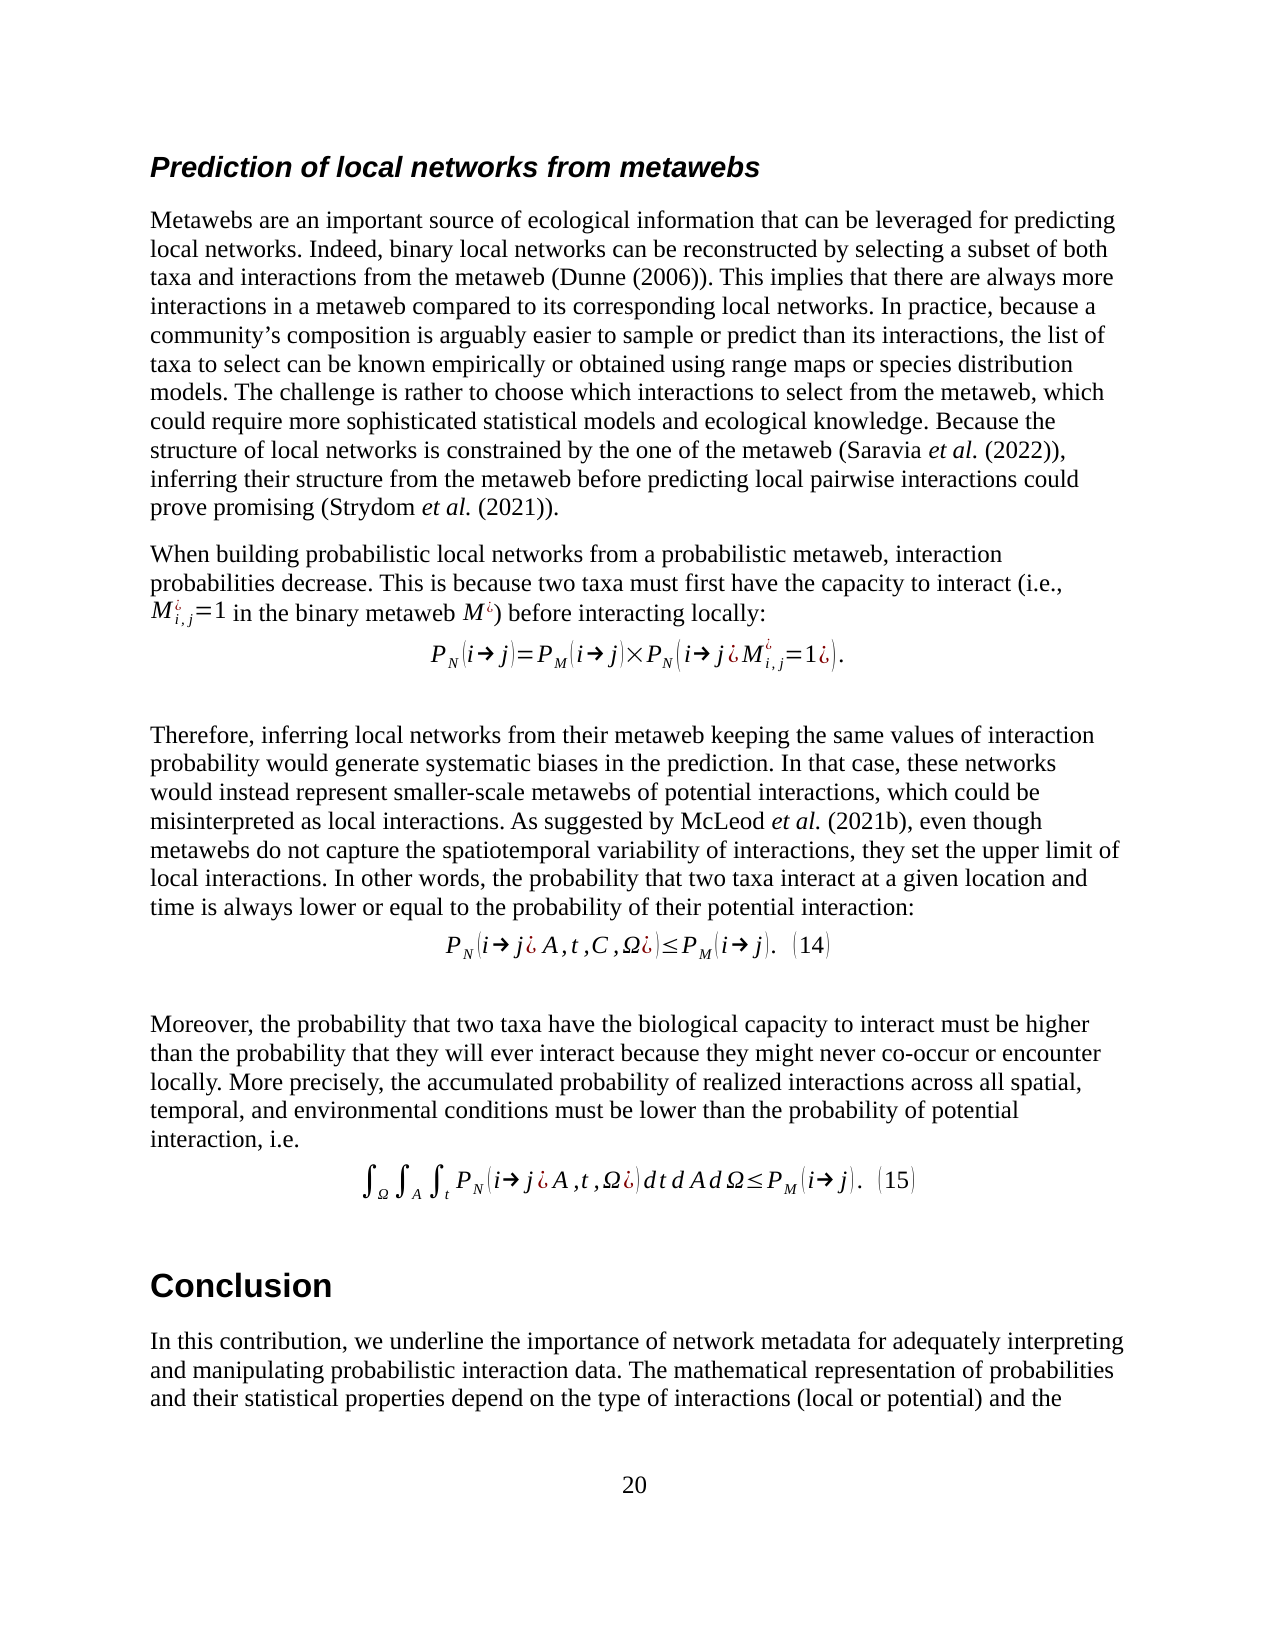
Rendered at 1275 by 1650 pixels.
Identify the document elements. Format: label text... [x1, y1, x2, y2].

text Therefore, inferring local networks from their metaweb keeping the same values of interaction probability would generate systematic biases in the prediction. In that case, these networks would instead represent smaller-scale metawebs of potential interactions, which could be misinterpreted as local interactions. As suggested by McLeod et al. (2021b), even though metawebs do not capture the spatiotemporal variability of interactions, they set the upper limit of local interactions. In other words, the probability that two taxa interact at a given location and time is always lower or equal to the probability of their potential interaction: [150, 720, 1125, 921]
text When building probabilistic local networks from a probabilistic metaweb, interaction probabilities decrease. This is because two taxa must first have the capacity to interact (i.e., in the binary metaweb ) before interacting locally: [150, 539, 1125, 628]
subtitle Conclusion [150, 1266, 1125, 1304]
subtitle Prediction of local networks from metawebs [150, 150, 1125, 183]
text Metawebs are an important source of ecological information that can be leveraged for predicting local networks. Indeed, binary local networks can be reconstructed by selecting a subset of both taxa and interactions from the metaweb (Dunne (2006)). This implies that there are always more interactions in a metaweb compared to its corresponding local networks. In practice, because a community’s composition is arguably easier to sample or predict than its interactions, the list of taxa to select can be known empirically or obtained using range maps or species distribution models. The challenge is rather to choose which interactions to select from the metaweb, which could require more sophisticated statistical models and ecological knowledge. Because the structure of local networks is constrained by the one of the metaweb (Saravia et al. (2022)), inferring their structure from the metaweb before predicting local pairwise interactions could prove promising (Strydom et al. (2021)). [150, 205, 1125, 521]
text In this contribution, we underline the importance of network metadata for adequately interpreting and manipulating probabilistic interaction data. The mathematical representation of probabilities and their statistical properties depend on the type of interactions (local or potential) and the [150, 1326, 1125, 1412]
text Moreover, the probability that two taxa have the biological capacity to interact must be higher than the probability that they will ever interact because they might never co-occur or encounter locally. More precisely, the accumulated probability of realized interactions across all spatial, temporal, and environmental conditions must be lower than the probability of potential interaction, i.e. [150, 1009, 1125, 1153]
